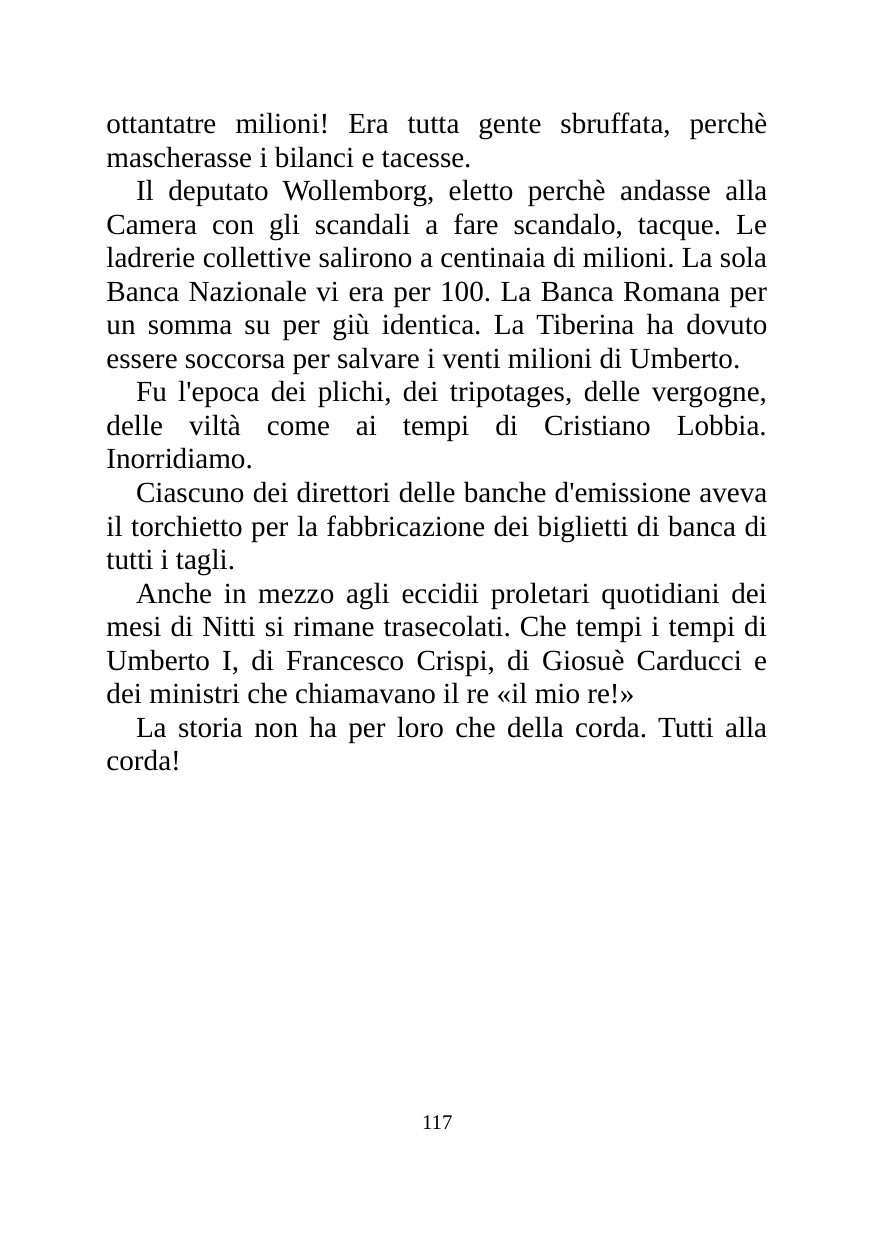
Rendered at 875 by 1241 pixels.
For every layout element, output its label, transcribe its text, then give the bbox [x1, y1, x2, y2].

text Il deputato Wollemborg, eletto perchè andasse alla Camera con gli scandali a fare scandalo, tacque. Le ladrerie collettive salirono a centinaia di milioni. La sola Banca Nazionale vi era per 100. La Banca Romana per un somma su per giù identica. La Tiberina ha dovuto essere soccorsa per salvare i venti milioni di Umberto. [106, 173, 768, 374]
text La storia non ha per loro che della corda. Tutti alla corda! [106, 710, 768, 777]
text Fu l'epoca dei plichi, dei tripotages, delle vergogne, delle viltà come ai tempi di Cristiano Lobbia. Inorridiamo. [106, 374, 768, 475]
text ottantatre milioni! Era tutta gente sbruffata, perchè mascherasse i bilanci e tacesse. [106, 106, 768, 173]
text Anche in mezzo agli eccidii proletari quotidiani dei mesi di Nitti si rimane trasecolati. Che tempi i tempi di Umberto I, di Francesco Crispi, di Giosuè Carducci e dei ministri che chiamavano il re «il mio re!» [106, 576, 768, 710]
text Ciascuno dei direttori delle banche d'emissione aveva il torchietto per la fabbricazione dei biglietti di banca di tutti i tagli. [106, 475, 768, 576]
